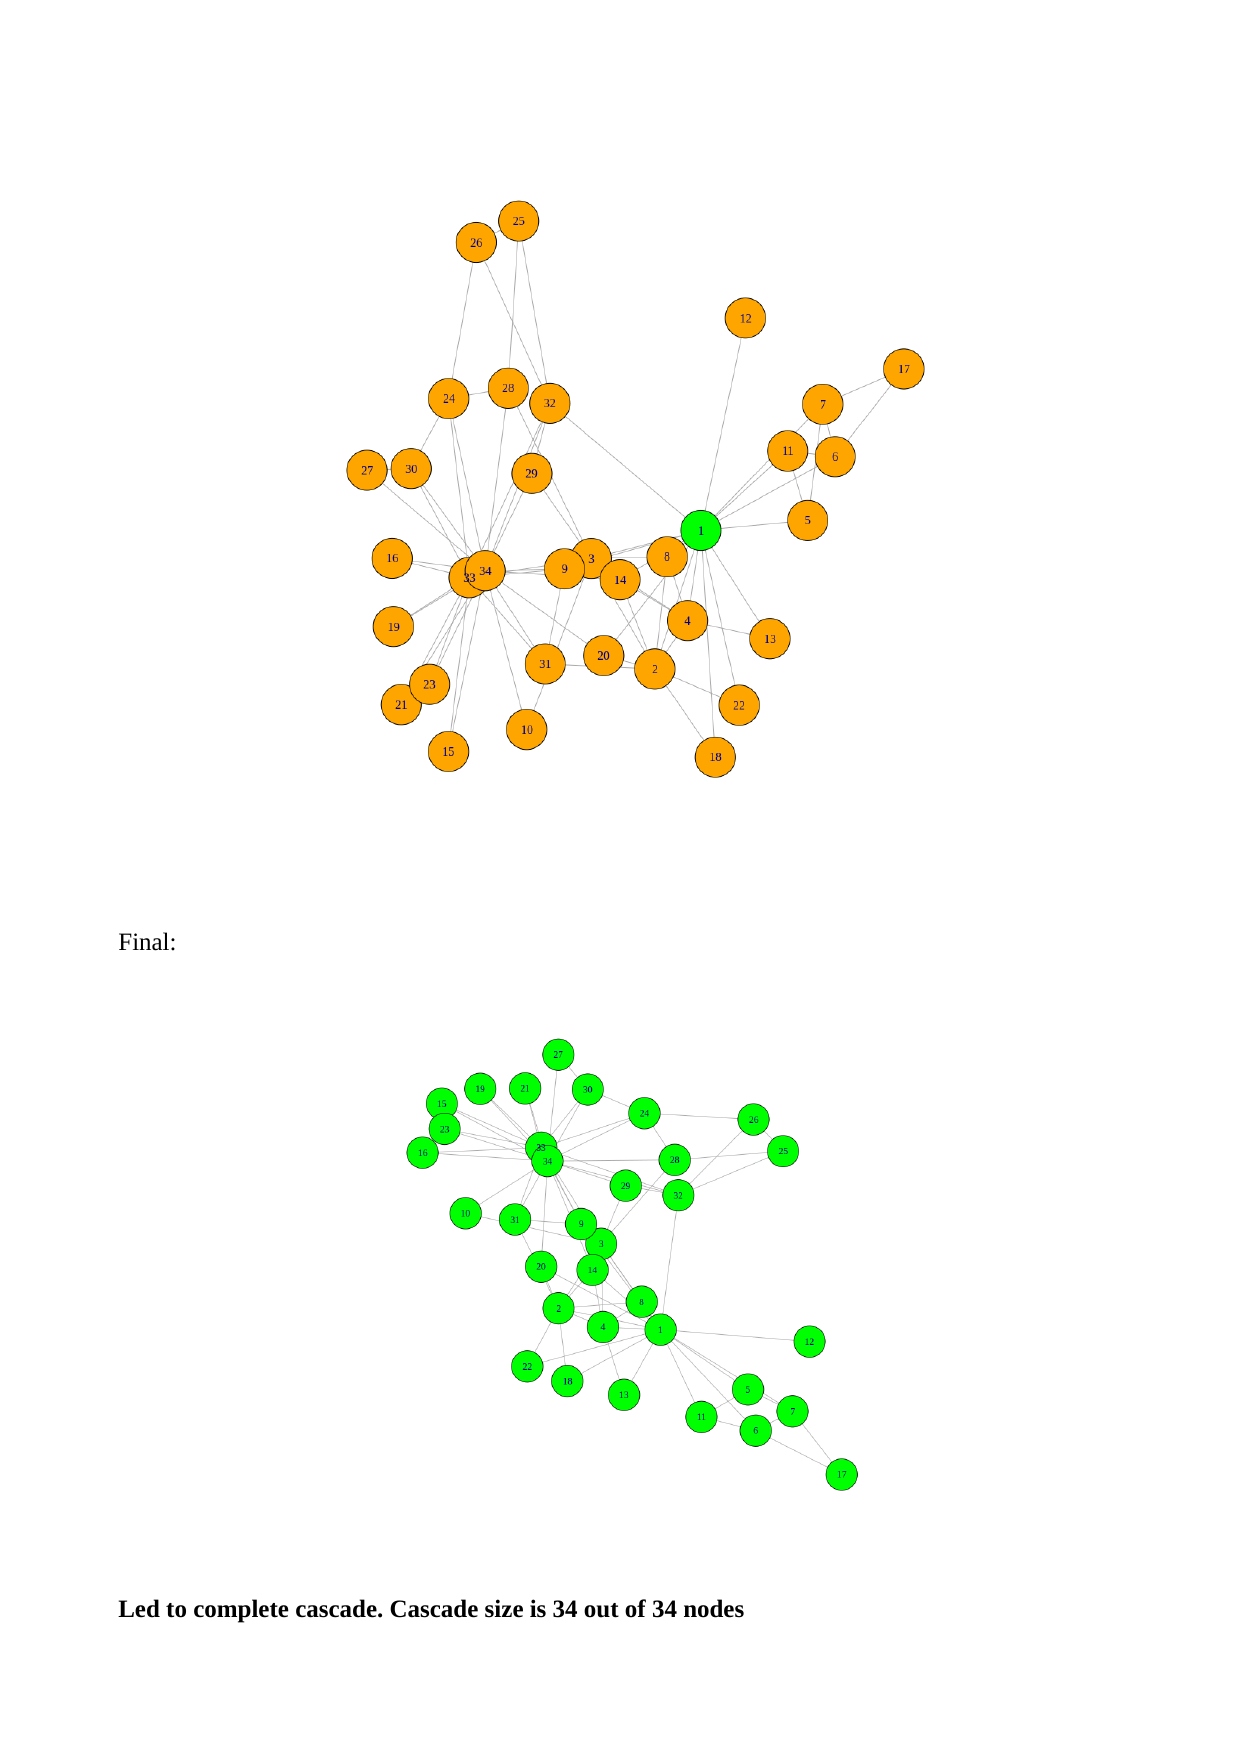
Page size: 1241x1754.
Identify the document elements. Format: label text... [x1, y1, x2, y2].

text Led to complete cascade. Cascade size is 34 out of 34 nodes [118, 1594, 1122, 1623]
picture [242, 118, 999, 874]
picture [325, 975, 916, 1566]
text Final: [118, 927, 1122, 956]
